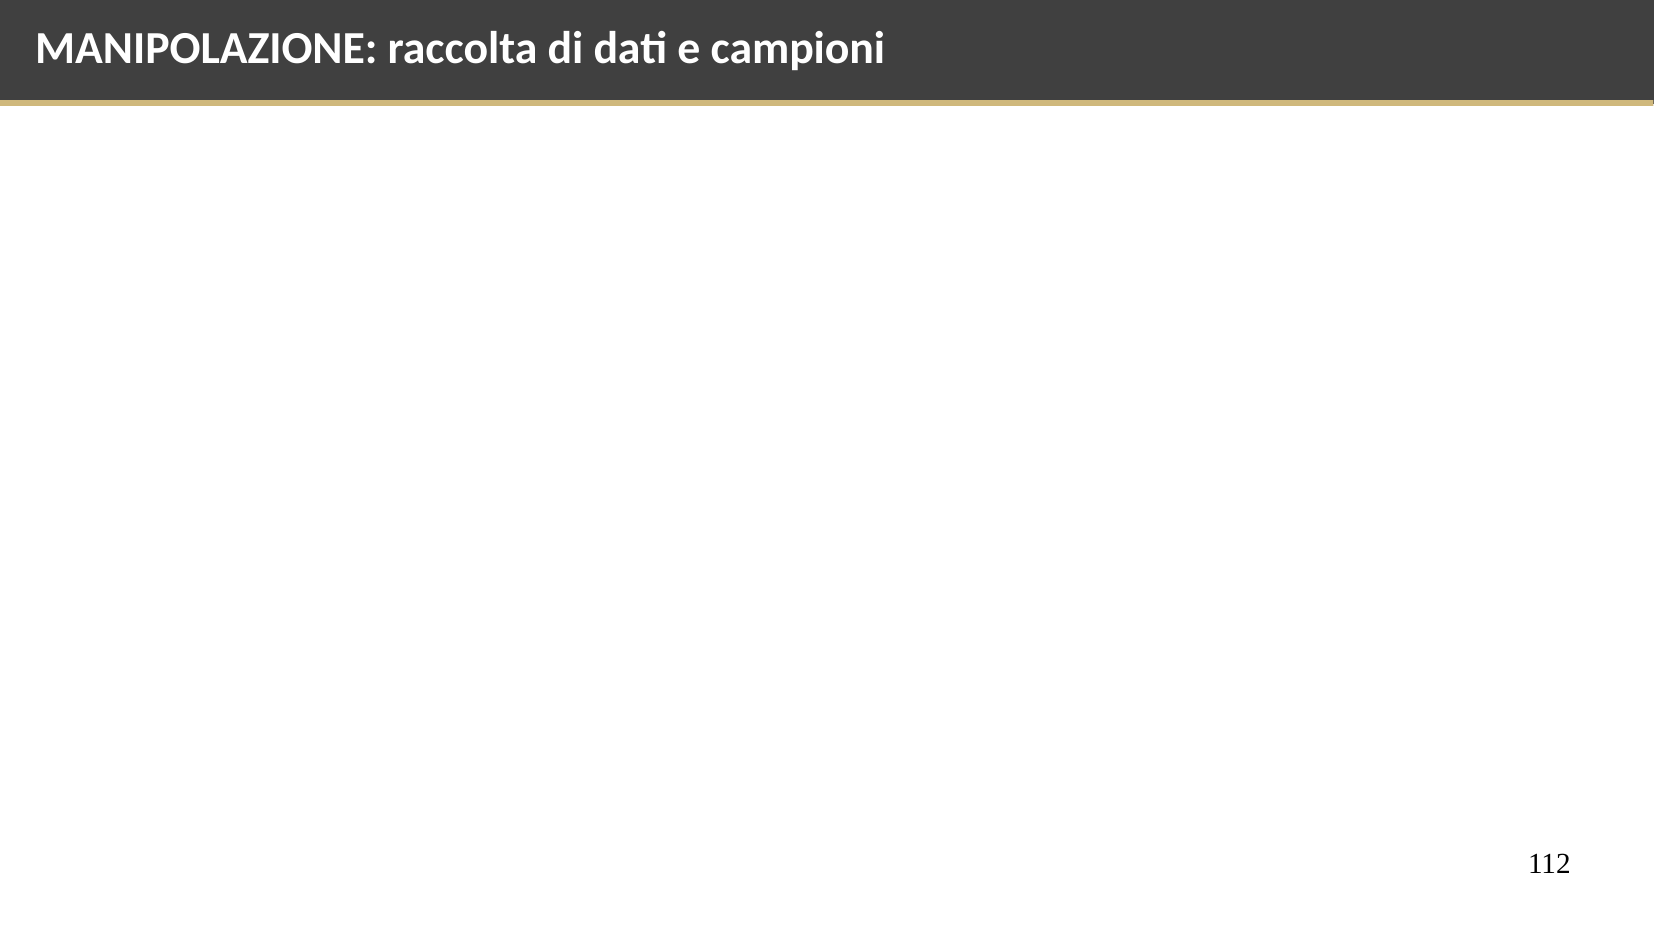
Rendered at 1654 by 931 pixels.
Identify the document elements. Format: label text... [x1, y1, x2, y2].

text_box MANIPOLAZIONE: raccolta di dati e campioni [0, 0, 1654, 100]
